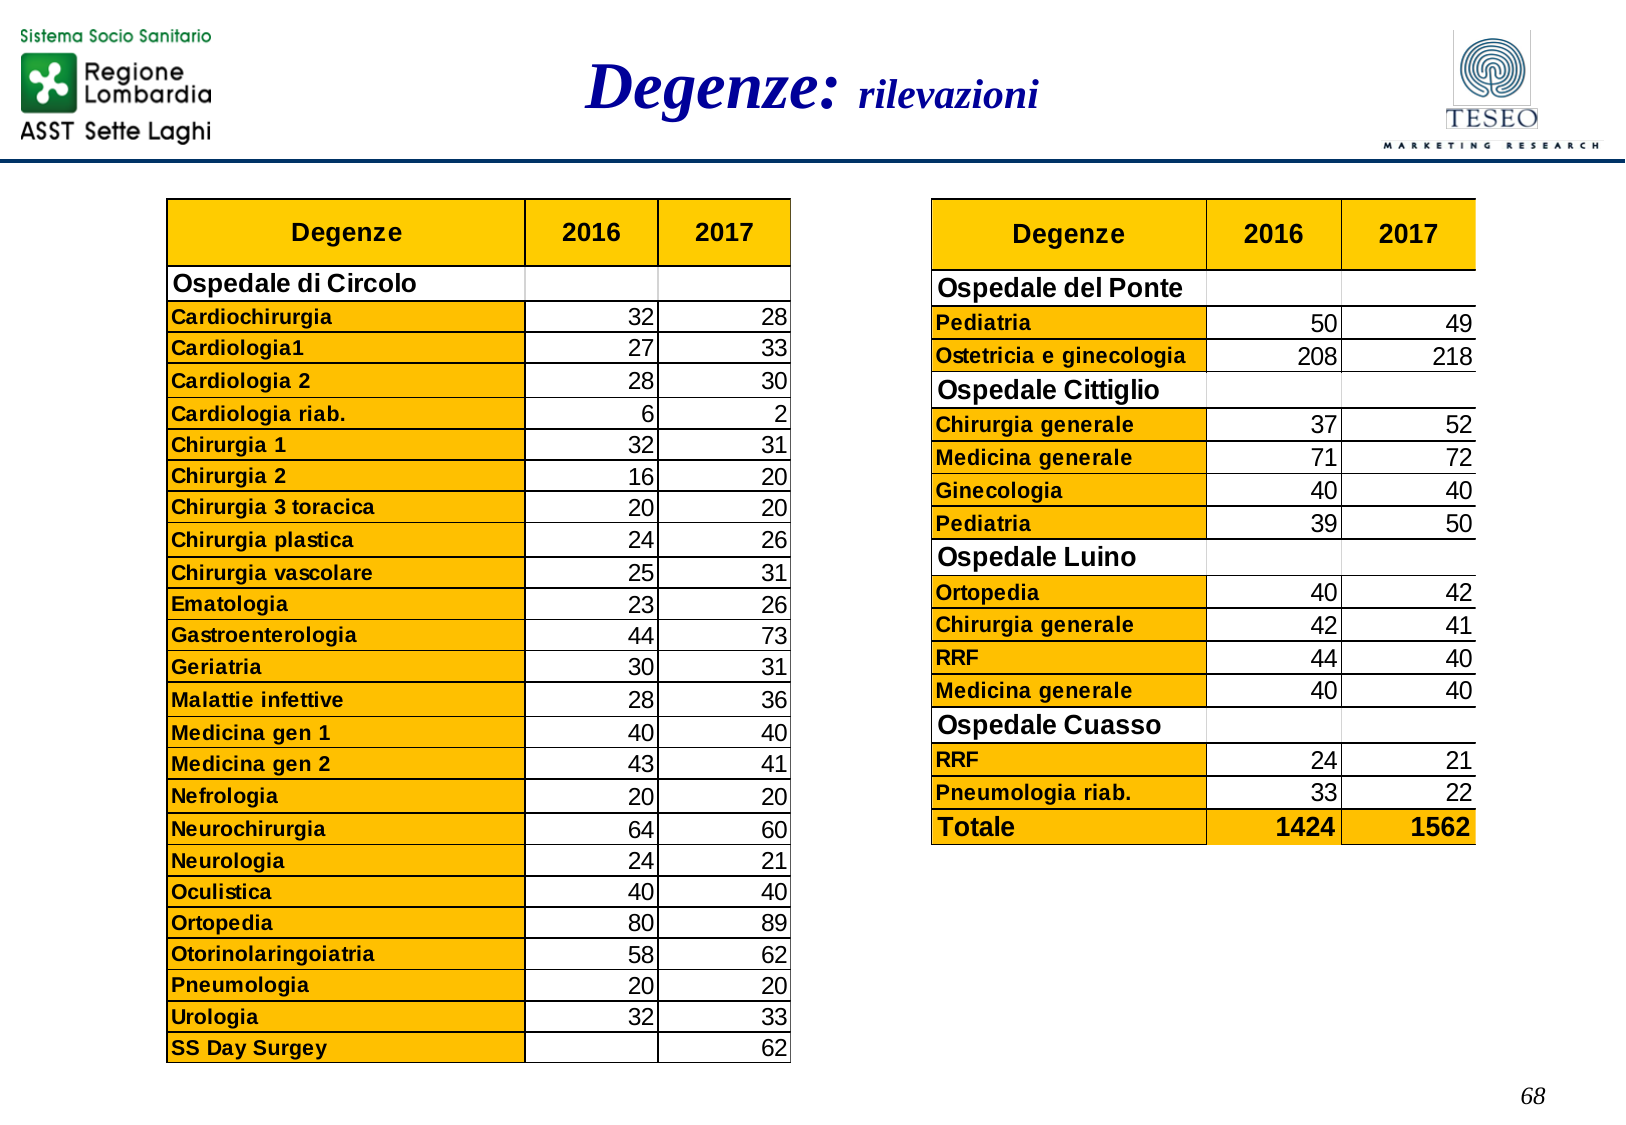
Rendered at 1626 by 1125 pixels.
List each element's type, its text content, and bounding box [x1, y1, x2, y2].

picture [930, 198, 1478, 846]
picture [1381, 30, 1604, 149]
picture [21, 26, 211, 148]
picture [166, 198, 793, 1064]
text_box Degenze: rilevazioni [268, 19, 1356, 144]
